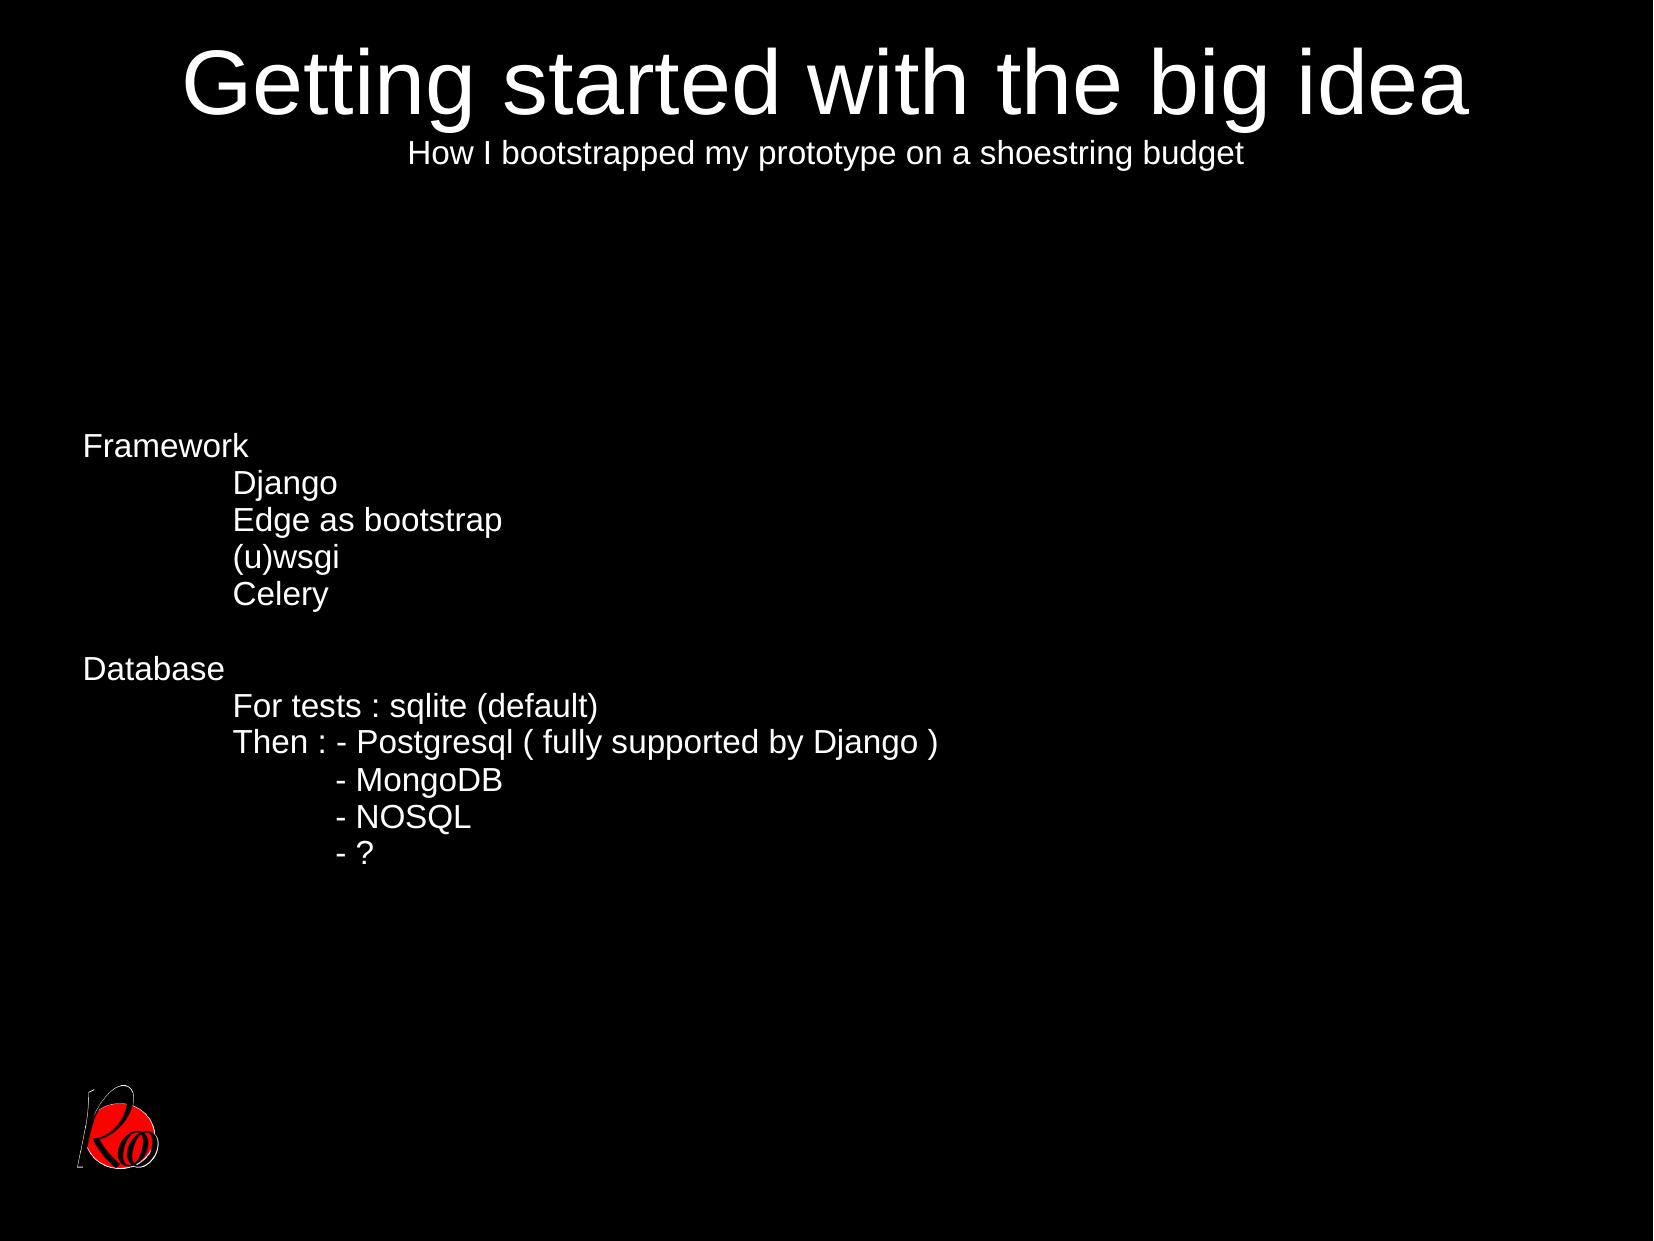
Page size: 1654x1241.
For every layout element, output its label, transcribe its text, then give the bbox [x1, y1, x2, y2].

picture [75, 1085, 159, 1171]
title Getting started with the big idea How I bootstrapped my prototype on a shoestring budget [82, 32, 1571, 274]
subtitle Framework Django Edge as bootstrap (u)wsgi Celery Database For tests : sqlite (default) Then : - Postgresql ( fully supported by Django ) - MongoDB - NOSQL - ? [82, 290, 1571, 1010]
